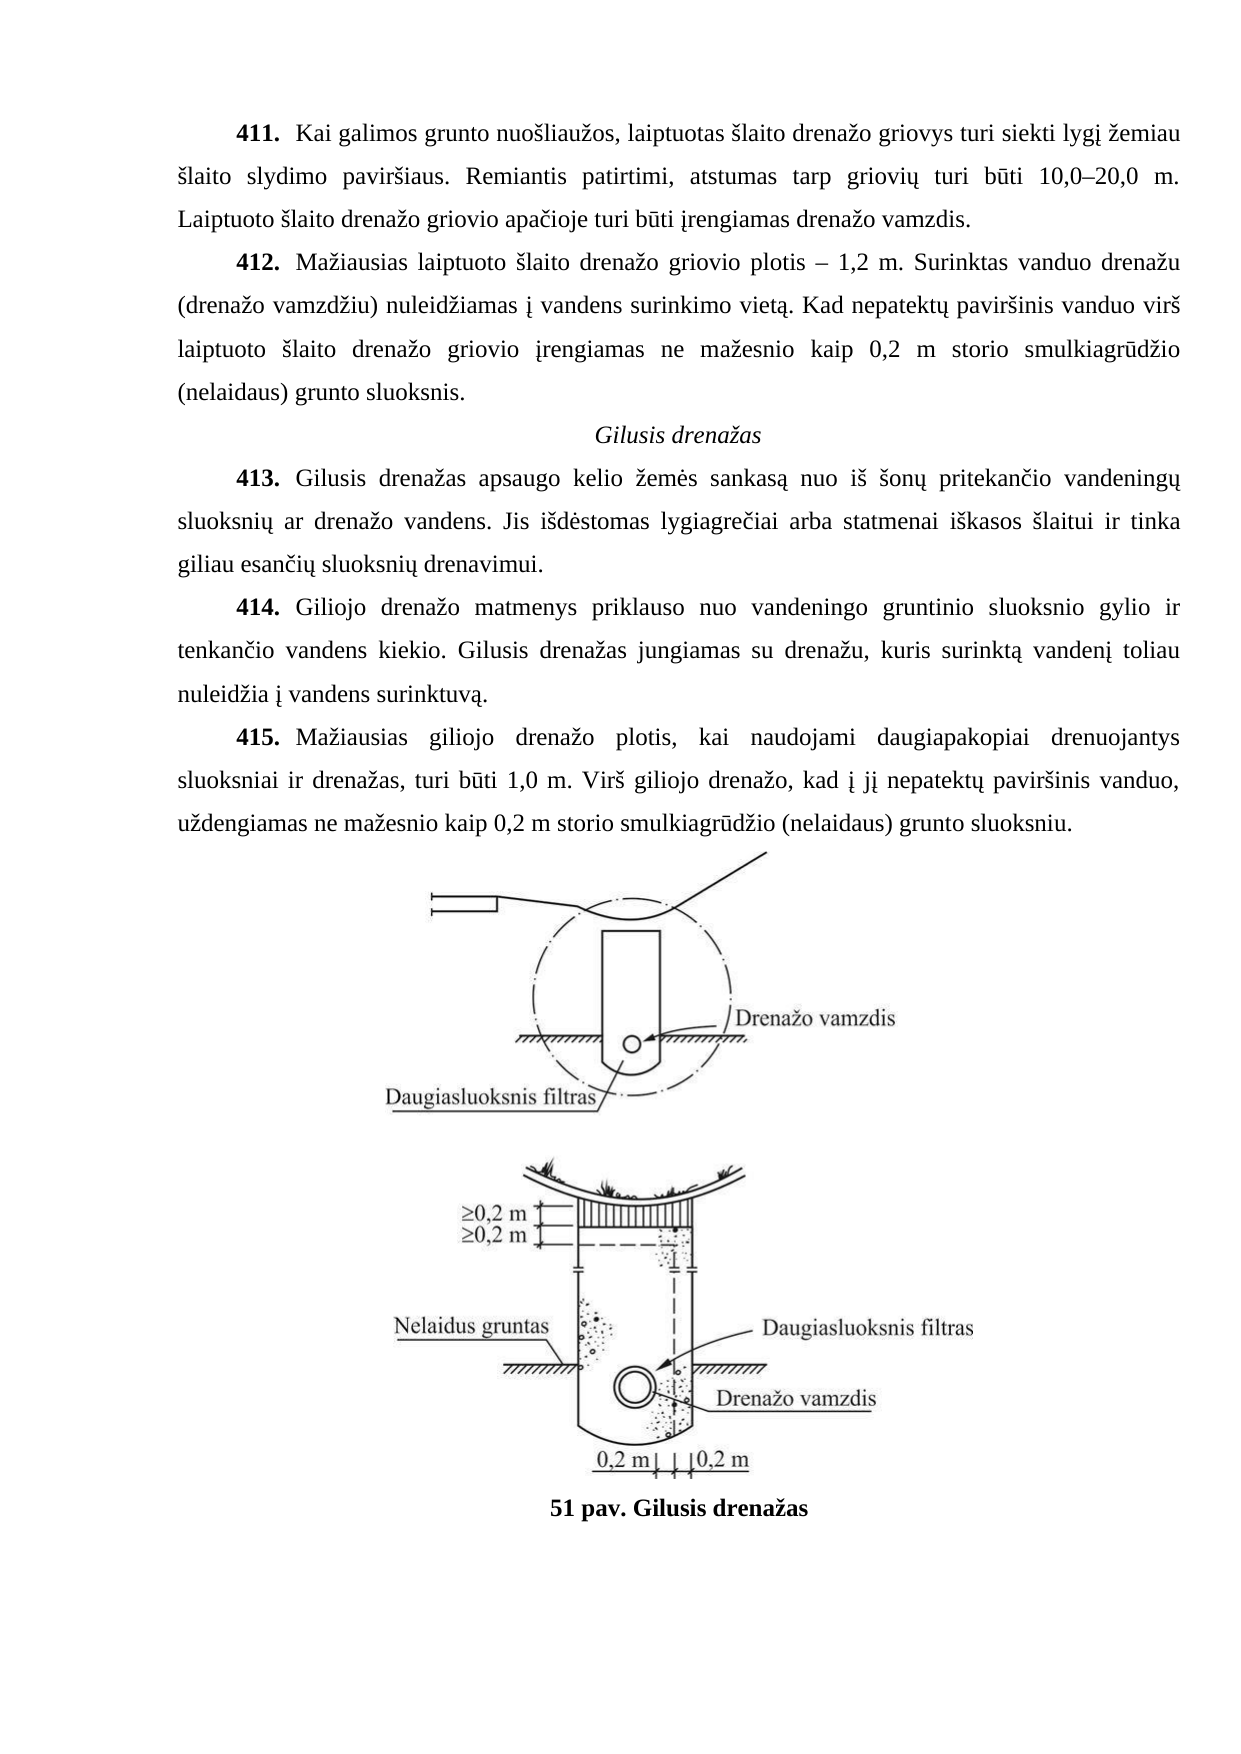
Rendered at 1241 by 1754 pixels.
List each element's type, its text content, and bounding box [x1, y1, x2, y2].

text 411. Kai galimos grunto nuošliaužos, laiptuotas šlaito drenažo griovys turi siekti lygį žemiau šlaito slydimo paviršiaus. Remiantis patirtimi, atstumas tarp griovių turi būti 10,0–20,0 m. Laiptuoto šlaito drenažo griovio apačioje turi būti įrengiamas drenažo vamzdis. [177, 118, 1181, 233]
text 415. Mažiausias giliojo drenažo plotis, kai naudojami daugiapakopiai drenuojantys sluoksniai ir drenažas, turi būti 1,0 m. Virš giliojo drenažo, kad į jį nepatektų paviršinis vanduo, uždengiamas ne mažesnio kaip 0,2 m storio smulkiagrūdžio (nelaidaus) grunto sluoksniu. [177, 722, 1181, 837]
text 414. Giliojo drenažo matmenys priklauso nuo vandeningo gruntinio sluoksnio gylio ir tenkančio vandens kiekio. Gilusis drenažas jungiamas su drenažu, kuris surinktą vandenį toliau nuleidžia į vandens surinktuvą. [177, 592, 1181, 707]
text 412. Mažiausias laiptuoto šlaito drenažo griovio plotis – 1,2 m. Surinktas vanduo drenažu (drenažo vamzdžiu) nuleidžiamas į vandens surinkimo vietą. Kad nepatektų paviršinis vanduo virš laiptuoto šlaito drenažo griovio įrengiamas ne mažesnio kaip 0,2 m storio smulkiagrūdžio (nelaidaus) grunto sluoksnis. [177, 247, 1181, 406]
text 51 pav. Gilusis drenažas [177, 1493, 1181, 1522]
text 413. Gilusis drenažas apsaugo kelio žemės sankasą nuo iš šonų pritekančio vandeningų sluoksnių ar drenažo vandens. Jis išdėstomas lygiagrečiai arba statmenai iškasos šlaitui ir tinka giliau esančių sluoksnių drenavimui. [177, 463, 1181, 578]
text Gilusis drenažas [177, 420, 1181, 449]
